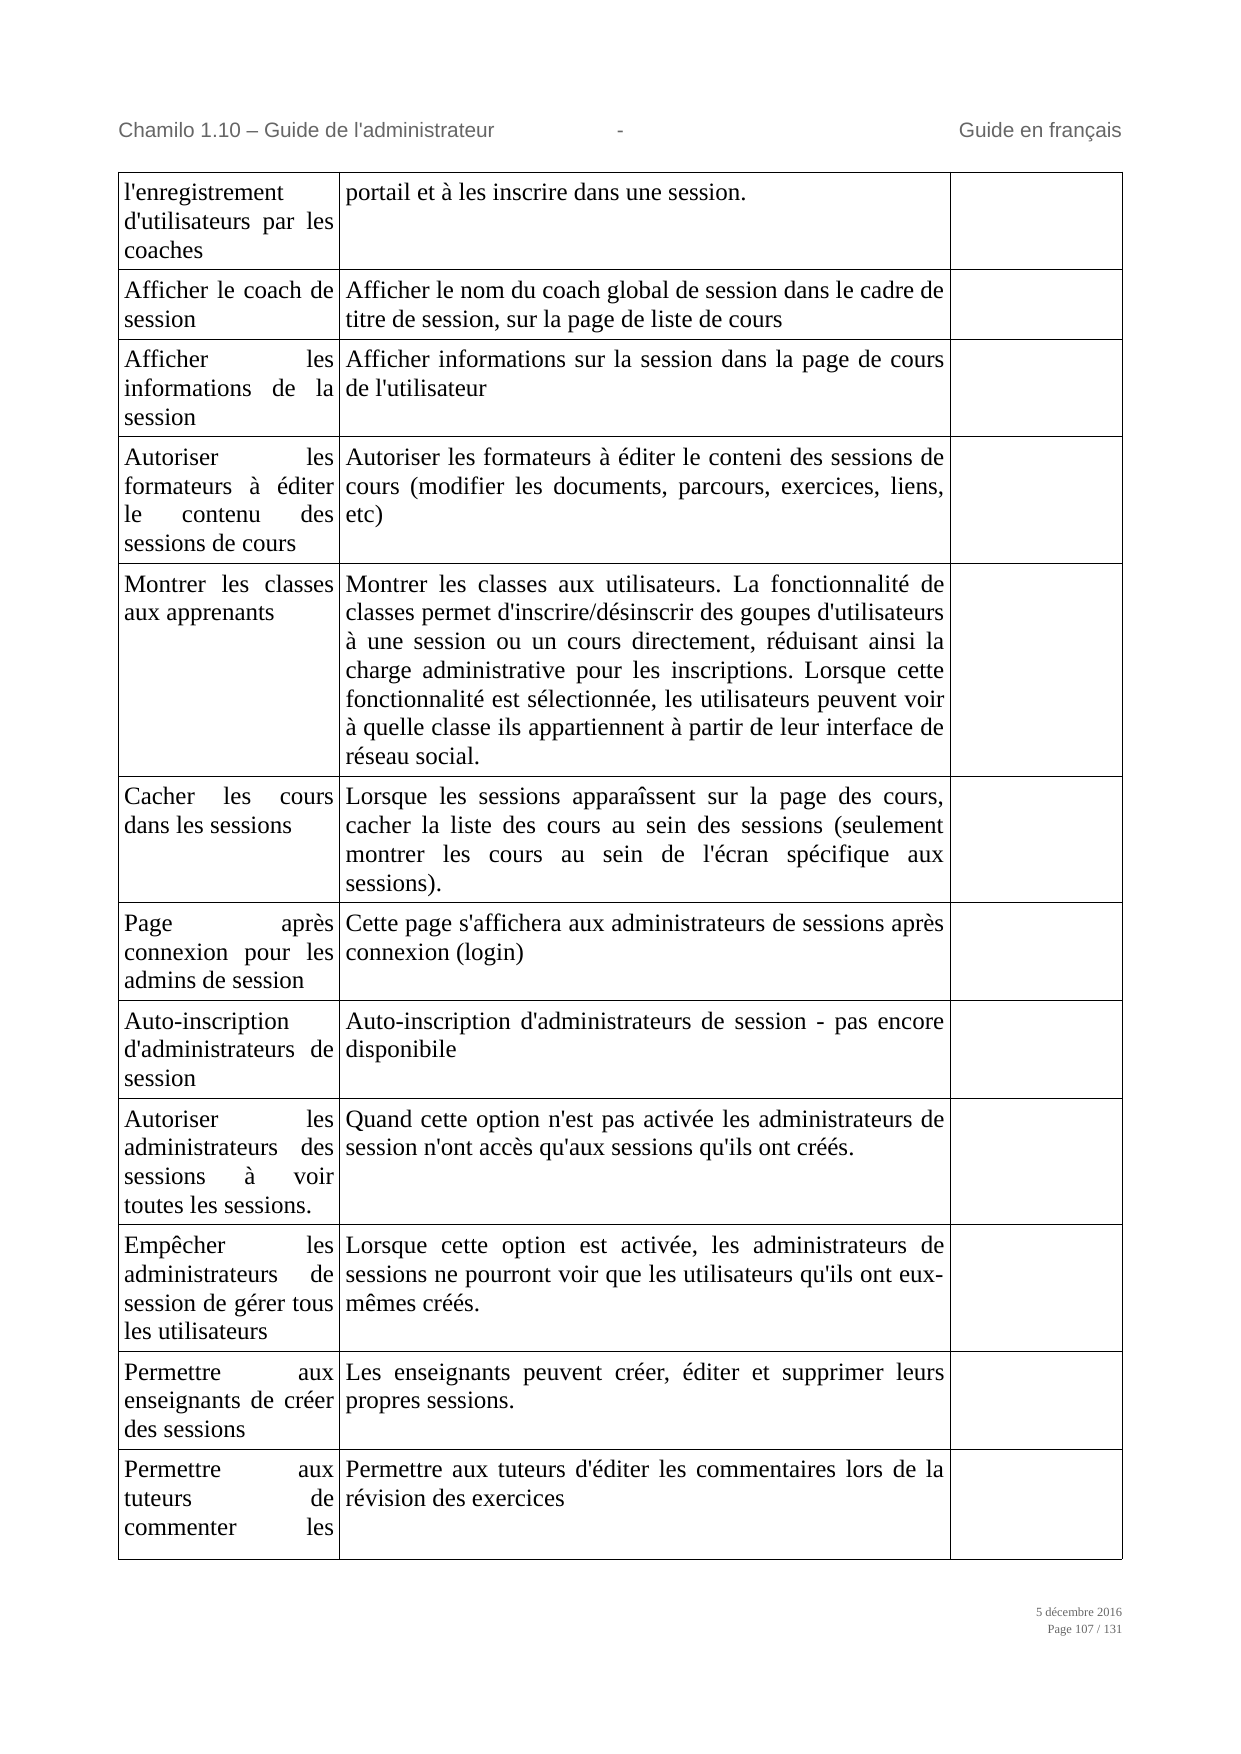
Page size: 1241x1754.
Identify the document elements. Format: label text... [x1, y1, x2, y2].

table_cell Afficher les informations de la session [119, 340, 339, 436]
table_cell Montrer les classes aux utilisateurs. La fonctionnalité de classes permet d'inscrire/désinscrir des goupes d'utilisateurs à une session ou un cours directement, réduisant ainsi la charge administrative pour les inscriptions. Lorsque cette fonctionnalité est sélectionnée, les utilisateurs peuvent voir à quelle classe ils appartiennent à partir de leur interface de réseau social. [340, 564, 950, 776]
table_cell Permettre aux enseignants de créer des sessions [119, 1352, 339, 1449]
table_cell Afficher le coach de session [119, 270, 339, 338]
table_cell Cette page s'affichera aux administrateurs de sessions après connexion (login) [340, 903, 950, 1000]
table_cell Auto-inscription d'administrateurs de session [119, 1001, 339, 1098]
table_cell [951, 777, 1122, 902]
table_cell Cacher les cours dans les sessions [119, 777, 339, 902]
table_cell Autoriser les administrateurs des sessions à voir toutes les sessions. [119, 1099, 339, 1224]
table_cell [951, 564, 1122, 776]
table_cell Montrer les classes aux apprenants [119, 564, 339, 776]
table_cell [951, 173, 1122, 269]
table_cell Page après connexion pour les admins de session [119, 903, 339, 1000]
table_cell [951, 340, 1122, 436]
table_cell Autoriser les formateurs à éditer le contenu des sessions de cours [119, 437, 339, 563]
table_cell [951, 1225, 1122, 1351]
table_cell [951, 1352, 1122, 1449]
table_cell [951, 903, 1122, 1000]
table_cell [951, 437, 1122, 563]
table_cell [951, 1001, 1122, 1098]
table_cell portail et à les inscrire dans une session. [340, 173, 950, 269]
table_cell Quand cette option n'est pas activée les administrateurs de session n'ont accès qu'aux sessions qu'ils ont créés. [340, 1099, 950, 1224]
table_cell Empêcher les administrateurs de session de gérer tous les utilisateurs [119, 1225, 339, 1351]
table_cell [951, 270, 1122, 338]
table_cell Autoriser les formateurs à éditer le conteni des sessions de cours (modifier les documents, parcours, exercices, liens, etc) [340, 437, 950, 563]
table_cell Afficher informations sur la session dans la page de cours de l'utilisateur [340, 340, 950, 436]
table_cell [951, 1450, 1122, 1559]
table_cell [951, 1099, 1122, 1224]
table_cell Afficher le nom du coach global de session dans le cadre de titre de session, sur la page de liste de cours [340, 270, 950, 338]
table_cell Auto-inscription d'administrateurs de session - pas encore disponibile [340, 1001, 950, 1098]
table_cell Lorsque les sessions apparaîssent sur la page des cours, cacher la liste des cours au sein des sessions (seulement montrer les cours au sein de l'écran spécifique aux sessions). [340, 777, 950, 902]
table_cell Les enseignants peuvent créer, éditer et supprimer leurs propres sessions. [340, 1352, 950, 1449]
table_cell Permettre aux tuteurs d'éditer les commentaires lors de la révision des exercices [340, 1450, 950, 1559]
table_cell l'enregistrement d'utilisateurs par les coaches [119, 173, 339, 269]
table_cell Lorsque cette option est activée, les administrateurs de sessions ne pourront voir que les utilisateurs qu'ils ont eux-mêmes créés. [340, 1225, 950, 1351]
table_cell Permettre aux tuteurs de commenter les [119, 1450, 339, 1559]
